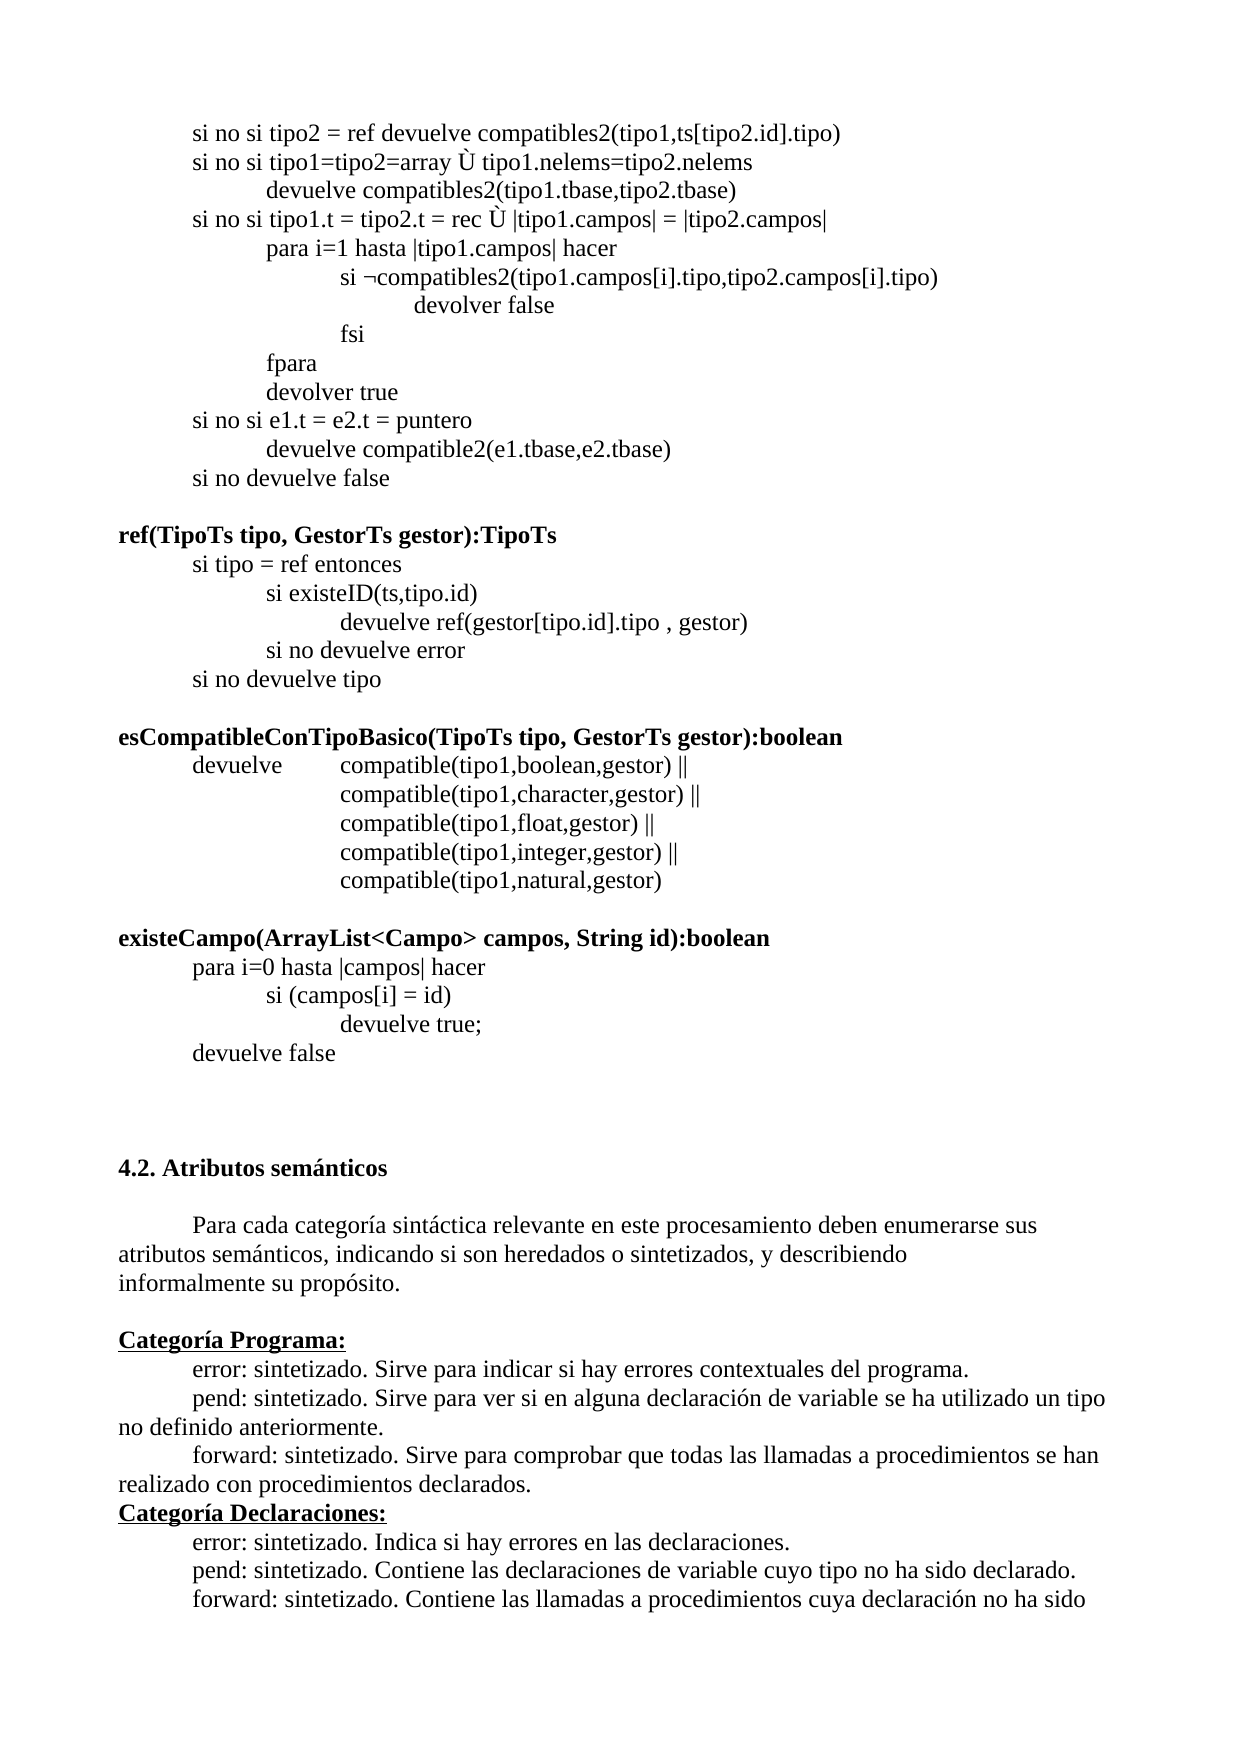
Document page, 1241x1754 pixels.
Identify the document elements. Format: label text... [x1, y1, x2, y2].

text error: sintetizado. Sirve para indicar si hay errores contextuales del programa. [118, 1354, 1122, 1383]
text si (campos[i] = id) [118, 981, 1122, 1009]
text forward: sintetizado. Contiene las llamadas a procedimientos cuya declaración no ha sido [118, 1584, 1122, 1613]
text si ¬compatibles2(tipo1.campos[i].tipo,tipo2.campos[i].tipo) [266, 262, 1122, 291]
text 4.2. Atributos semánticos [118, 1153, 1122, 1182]
text informalmente su propósito. [118, 1268, 1122, 1297]
text devolver true [192, 377, 1122, 406]
text Para cada categoría sintáctica relevante en este procesamiento deben enumerarse sus [118, 1211, 1122, 1239]
text ref(TipoTs tipo, GestorTs gestor):TipoTs [118, 521, 1122, 549]
text devuelve true; [118, 1009, 1122, 1038]
text compatible(tipo1,integer,gestor) || [266, 837, 1122, 866]
text compatible(tipo1,natural,gestor) [266, 866, 1122, 894]
text compatible(tipo1,character,gestor) || [266, 779, 1122, 808]
text si existeID(ts,tipo.id) [192, 578, 1122, 607]
text devuelve false [118, 1038, 1122, 1067]
text pend: sintetizado. Sirve para ver si en alguna declaración de variable se ha utilizado un tipo no definido anteriormente. [118, 1383, 1122, 1441]
text si no si e1.t = e2.t = puntero [192, 406, 1122, 434]
text devuelve compatible(tipo1,boolean,gestor) || [118, 751, 1122, 779]
text atributos semánticos, indicando si son heredados o sintetizados, y describiendo [118, 1239, 1122, 1268]
text devuelve ref(gestor[tipo.id].tipo , gestor) [266, 607, 1122, 636]
text existeCampo(ArrayList<Campo> campos, String id):boolean [118, 923, 1122, 952]
text si no si tipo2 = ref devuelve compatibles2(tipo1,ts[tipo2.id].tipo) [192, 118, 1122, 147]
text forward: sintetizado. Sirve para comprobar que todas las llamadas a procedimientos se han realizado con procedimientos declarados. [118, 1441, 1122, 1498]
text Categoría Declaraciones: [118, 1498, 1122, 1527]
text pend: sintetizado. Contiene las declaraciones de variable cuyo tipo no ha sido declarado. [118, 1556, 1122, 1584]
text para i=0 hasta |campos| hacer [118, 952, 1122, 981]
text si no si tipo1.t = tipo2.t = rec Ù |tipo1.campos| = |tipo2.campos| [192, 204, 1122, 233]
text devuelve compatible2(e1.tbase,e2.tbase) [192, 434, 1122, 463]
text fpara [192, 348, 1122, 377]
text para i=1 hasta |tipo1.campos| hacer [192, 233, 1122, 262]
text si no devuelve false [192, 463, 1122, 492]
text Categoría Programa: [118, 1326, 1122, 1354]
text devuelve compatibles2(tipo1.tbase,tipo2.tbase) [192, 176, 1122, 204]
text si tipo = ref entonces [118, 549, 1122, 578]
text si no si tipo1=tipo2=array Ù tipo1.nelems=tipo2.nelems [192, 147, 1122, 176]
text si no devuelve tipo [118, 664, 1122, 693]
text compatible(tipo1,float,gestor) || [266, 808, 1122, 837]
text error: sintetizado. Indica si hay errores en las declaraciones. [118, 1527, 1122, 1556]
text esCompatibleConTipoBasico(TipoTs tipo, GestorTs gestor):boolean [118, 722, 1122, 751]
text si no devuelve error [192, 636, 1122, 664]
text fsi [266, 319, 1122, 348]
text devolver false [340, 291, 1122, 319]
